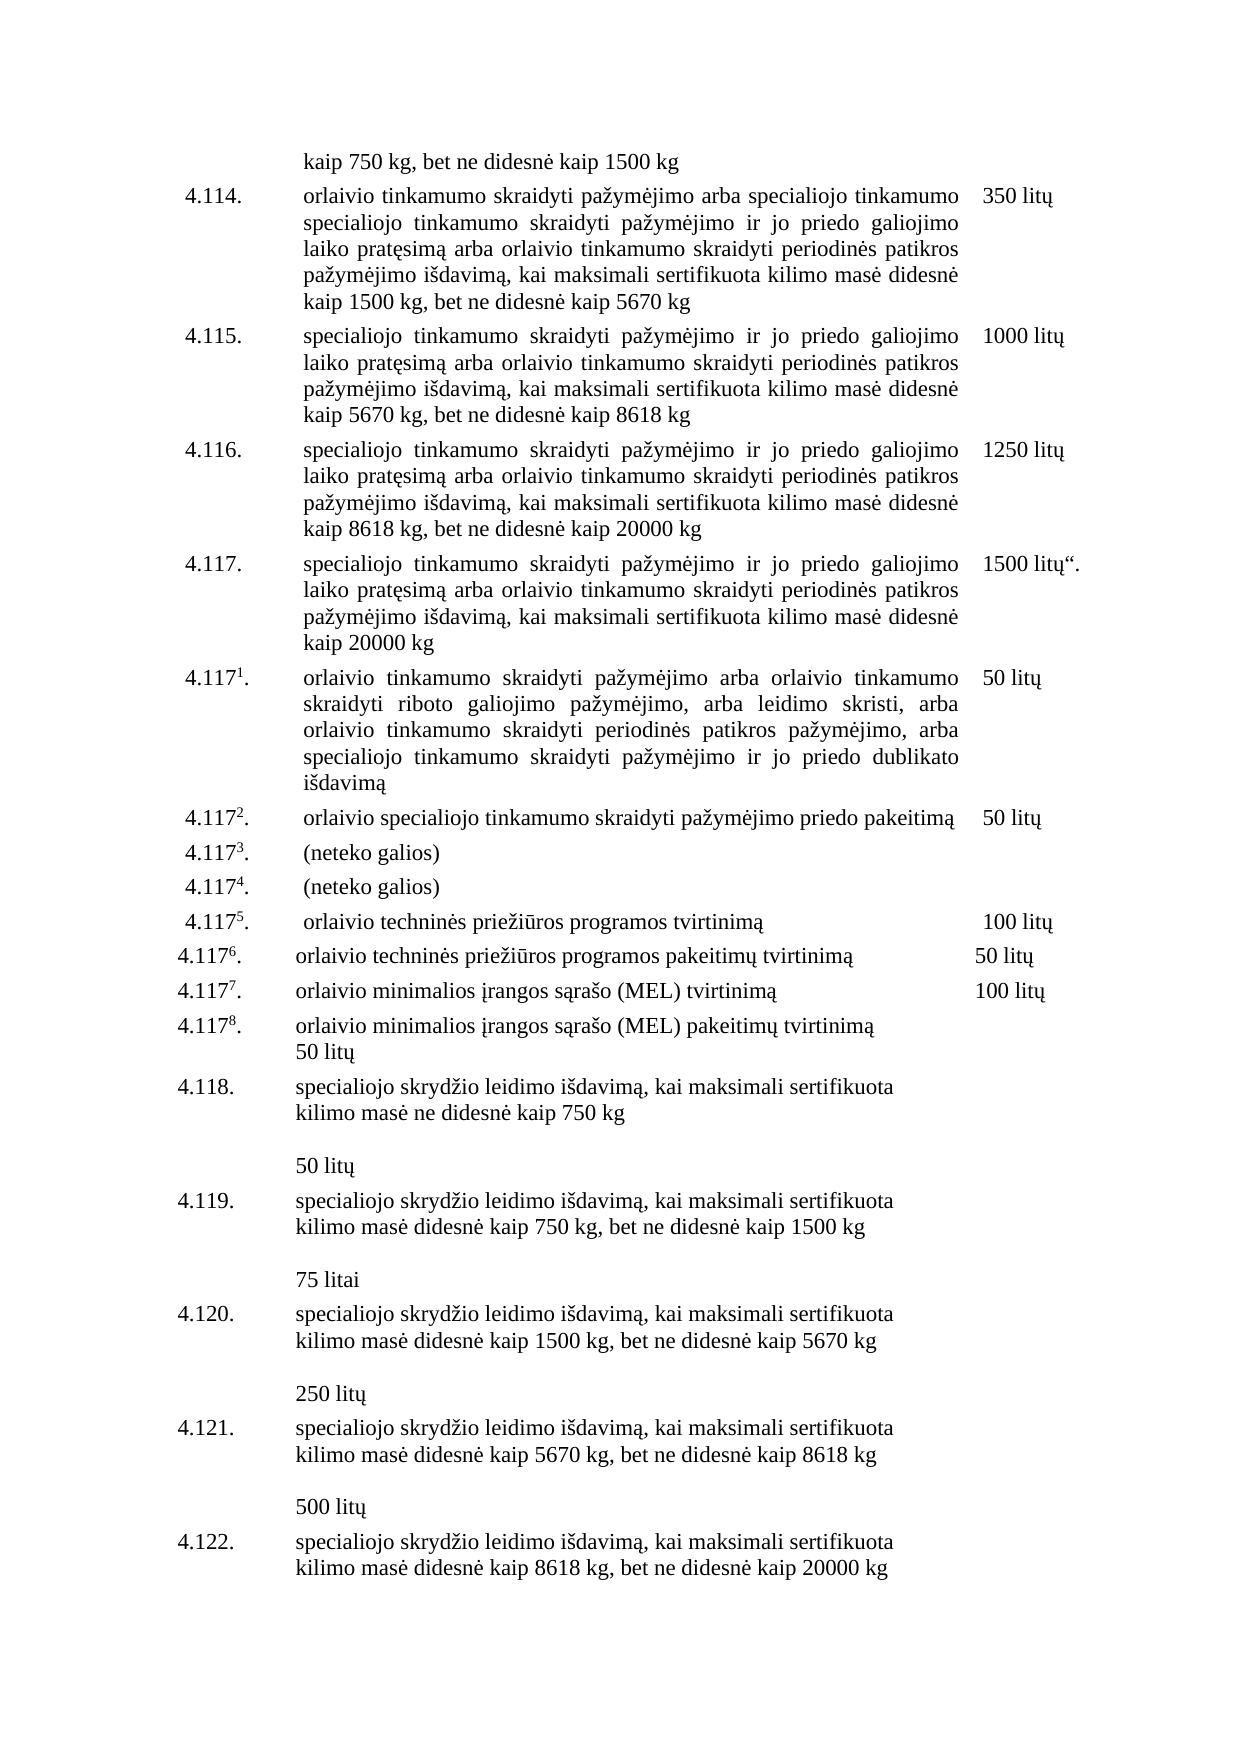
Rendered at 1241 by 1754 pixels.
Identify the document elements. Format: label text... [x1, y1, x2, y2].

table_cell 50 litų [971, 804, 1144, 838]
text 4.120. specialiojo skrydžio leidimo išdavimą, kai maksimali sertifikuota kilimo masė didesnė kaip 1500 kg, bet ne didesnė kaip 5670 kg 250 litų [177, 1301, 945, 1406]
text 4.1178. orlaivio minimalios įrangos sąrašo (MEL) pakeitimų tvirtinimą 50 litų [177, 1012, 945, 1065]
text 4.118. specialiojo skrydžio leidimo išdavimą, kai maksimali sertifikuota kilimo masė ne didesnė kaip 750 kg 50 litų [177, 1073, 945, 1178]
text 4.122. specialiojo skrydžio leidimo išdavimą, kai maksimali sertifikuota kilimo masė didesnė kaip 8618 kg, bet ne didesnė kaip 20000 kg [177, 1528, 945, 1581]
table_cell 4.1173. [174, 839, 292, 873]
table_cell [971, 839, 1144, 873]
table_cell 1250 litų [971, 436, 1144, 550]
table_cell 4.1174. [174, 873, 292, 908]
table_cell [174, 148, 292, 182]
table_cell [971, 148, 1144, 182]
table_cell specialiojo tinkamumo skraidyti pažymėjimo ir jo priedo galiojimo laiko pratęsimą arba orlaivio tinkamumo skraidyti periodinės patikros pažymėjimo išdavimą, kai maksimali sertifikuota kilimo masė didesnė kaip 8618 kg, bet ne didesnė kaip 20000 kg [292, 436, 971, 550]
text 4.1176. orlaivio techninės priežiūros programos pakeitimų tvirtinimą 50 litų [177, 943, 1122, 969]
table_cell orlaivio specialiojo tinkamumo skraidyti pažymėjimo priedo pakeitimą [292, 804, 971, 838]
table_cell 4.117. [174, 550, 292, 664]
table_cell orlaivio techninės priežiūros programos tvirtinimą [292, 908, 971, 943]
table_cell specialiojo tinkamumo skraidyti pažymėjimo ir jo priedo galiojimo laiko pratęsimą arba orlaivio tinkamumo skraidyti periodinės patikros pažymėjimo išdavimą, kai maksimali sertifikuota kilimo masė didesnė kaip 20000 kg [292, 550, 971, 664]
table_cell 4.115. [174, 323, 292, 436]
table_cell 1500 litų“. [971, 550, 1144, 664]
table_cell 100 litų [971, 908, 1144, 943]
table_cell [971, 873, 1144, 908]
table_cell orlaivio tinkamumo skraidyti pažymėjimo arba orlaivio tinkamumo skraidyti riboto galiojimo pažymėjimo, arba leidimo skristi, arba orlaivio tinkamumo skraidyti periodinės patikros pažymėjimo, arba specialiojo tinkamumo skraidyti pažymėjimo ir jo priedo dublikato išdavimą [292, 664, 971, 804]
table_cell kaip 750 kg, bet ne didesnė kaip 1500 kg [292, 148, 971, 182]
table_cell 4.1171. [174, 664, 292, 804]
table_cell 1000 litų [971, 323, 1144, 436]
table_cell 4.114. [174, 183, 292, 322]
table_cell 50 litų [971, 664, 1144, 804]
table_cell orlaivio tinkamumo skraidyti pažymėjimo arba specialiojo tinkamumo specialiojo tinkamumo skraidyti pažymėjimo ir jo priedo galiojimo laiko pratęsimą arba orlaivio tinkamumo skraidyti periodinės patikros pažymėjimo išdavimą, kai maksimali sertifikuota kilimo masė didesnė kaip 1500 kg, bet ne didesnė kaip 5670 kg [292, 183, 971, 322]
table_cell specialiojo tinkamumo skraidyti pažymėjimo ir jo priedo galiojimo laiko pratęsimą arba orlaivio tinkamumo skraidyti periodinės patikros pažymėjimo išdavimą, kai maksimali sertifikuota kilimo masė didesnė kaip 5670 kg, bet ne didesnė kaip 8618 kg [292, 323, 971, 436]
text 4.119. specialiojo skrydžio leidimo išdavimą, kai maksimali sertifikuota kilimo masė didesnė kaip 750 kg, bet ne didesnė kaip 1500 kg 75 litai [177, 1187, 945, 1292]
table_cell 4.116. [174, 436, 292, 550]
table_cell (neteko galios) [292, 873, 971, 908]
table_cell 350 litų [971, 183, 1144, 322]
text 4.121. specialiojo skrydžio leidimo išdavimą, kai maksimali sertifikuota kilimo masė didesnė kaip 5670 kg, bet ne didesnė kaip 8618 kg 500 litų [177, 1414, 945, 1520]
table_cell 4.1172. [174, 804, 292, 838]
table_cell (neteko galios) [292, 839, 971, 873]
text 4.1177. orlaivio minimalios įrangos sąrašo (MEL) tvirtinimą 100 litų [177, 977, 1122, 1004]
table_cell 4.1175. [174, 908, 292, 943]
